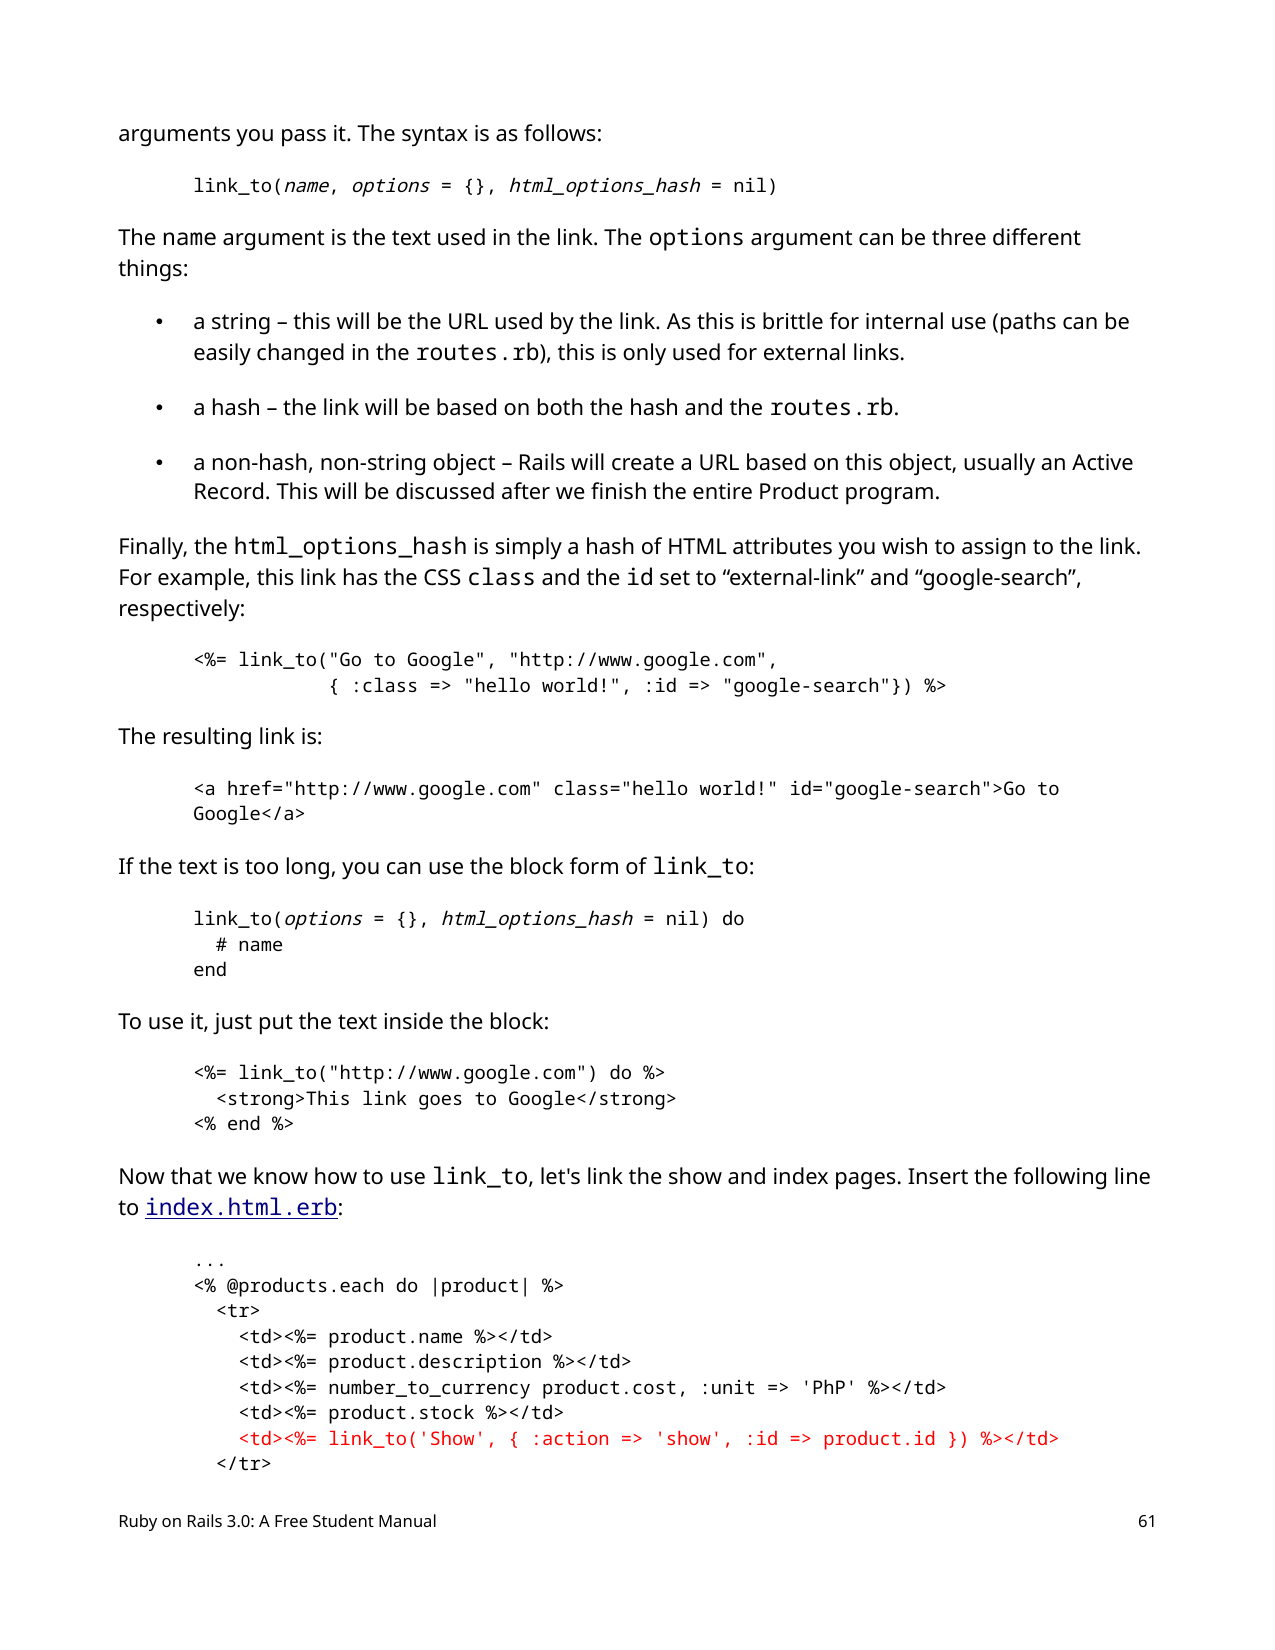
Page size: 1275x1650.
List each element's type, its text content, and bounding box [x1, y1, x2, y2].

text <%= link_to("Go to Google", "http://www.google.com", { :class => "hello world!", :id => "google-search"}) %> [193, 646, 1157, 697]
text Now that we know how to use link_to, let's link the show and index pages. Insert the following line to index.html.erb: [118, 1160, 1157, 1223]
text Finally, the html_options_hash is simply a hash of HTML attributes you wish to assign to the link. For example, this link has the CSS class and the id set to “external-link” and “google-search”, respectively: [118, 530, 1157, 622]
text The resulting link is: [118, 721, 1157, 751]
text ... <% @products.each do |product| %> <tr> <td><%= product.name %></td> <td><%= product.description %></td> <td><%= number_to_currency product.cost, :unit => 'PhP' %></td> <td><%= product.stock %></td> <td><%= link_to('Show', { :action => 'show', :id => product.id }) %></td> </tr> [193, 1247, 1157, 1476]
text To use it, just put the text inside the block: [118, 1006, 1157, 1036]
text link_to(options = {}, html_options_hash = nil) do # name end [193, 905, 1157, 982]
list a non-hash, non-string object – Rails will create a URL based on this object, usually an Active Record. This will be discussed after we finish the entire Product program. [156, 447, 1157, 506]
text The name argument is the text used in the link. The options argument can be three different things: [118, 221, 1157, 282]
text <%= link_to("http://www.google.com") do %> <strong>This link goes to Google</strong> <% end %> [193, 1059, 1157, 1136]
text If the text is too long, you can use the block form of link_to: [118, 850, 1157, 881]
list a string – this will be the URL used by the link. As this is brittle for internal use (paths can be easily changed in the routes.rb), this is only used for external links. [156, 306, 1157, 367]
text arguments you pass it. The syntax is as follows: [118, 118, 1157, 148]
list a hash – the link will be based on both the hash and the routes.rb. [156, 391, 1157, 423]
text link_to(name, options = {}, html_options_hash = nil) [193, 172, 1157, 197]
text <a href="http://www.google.com" class="hello world!" id="google-search">Go to Google</a> [193, 775, 1157, 826]
